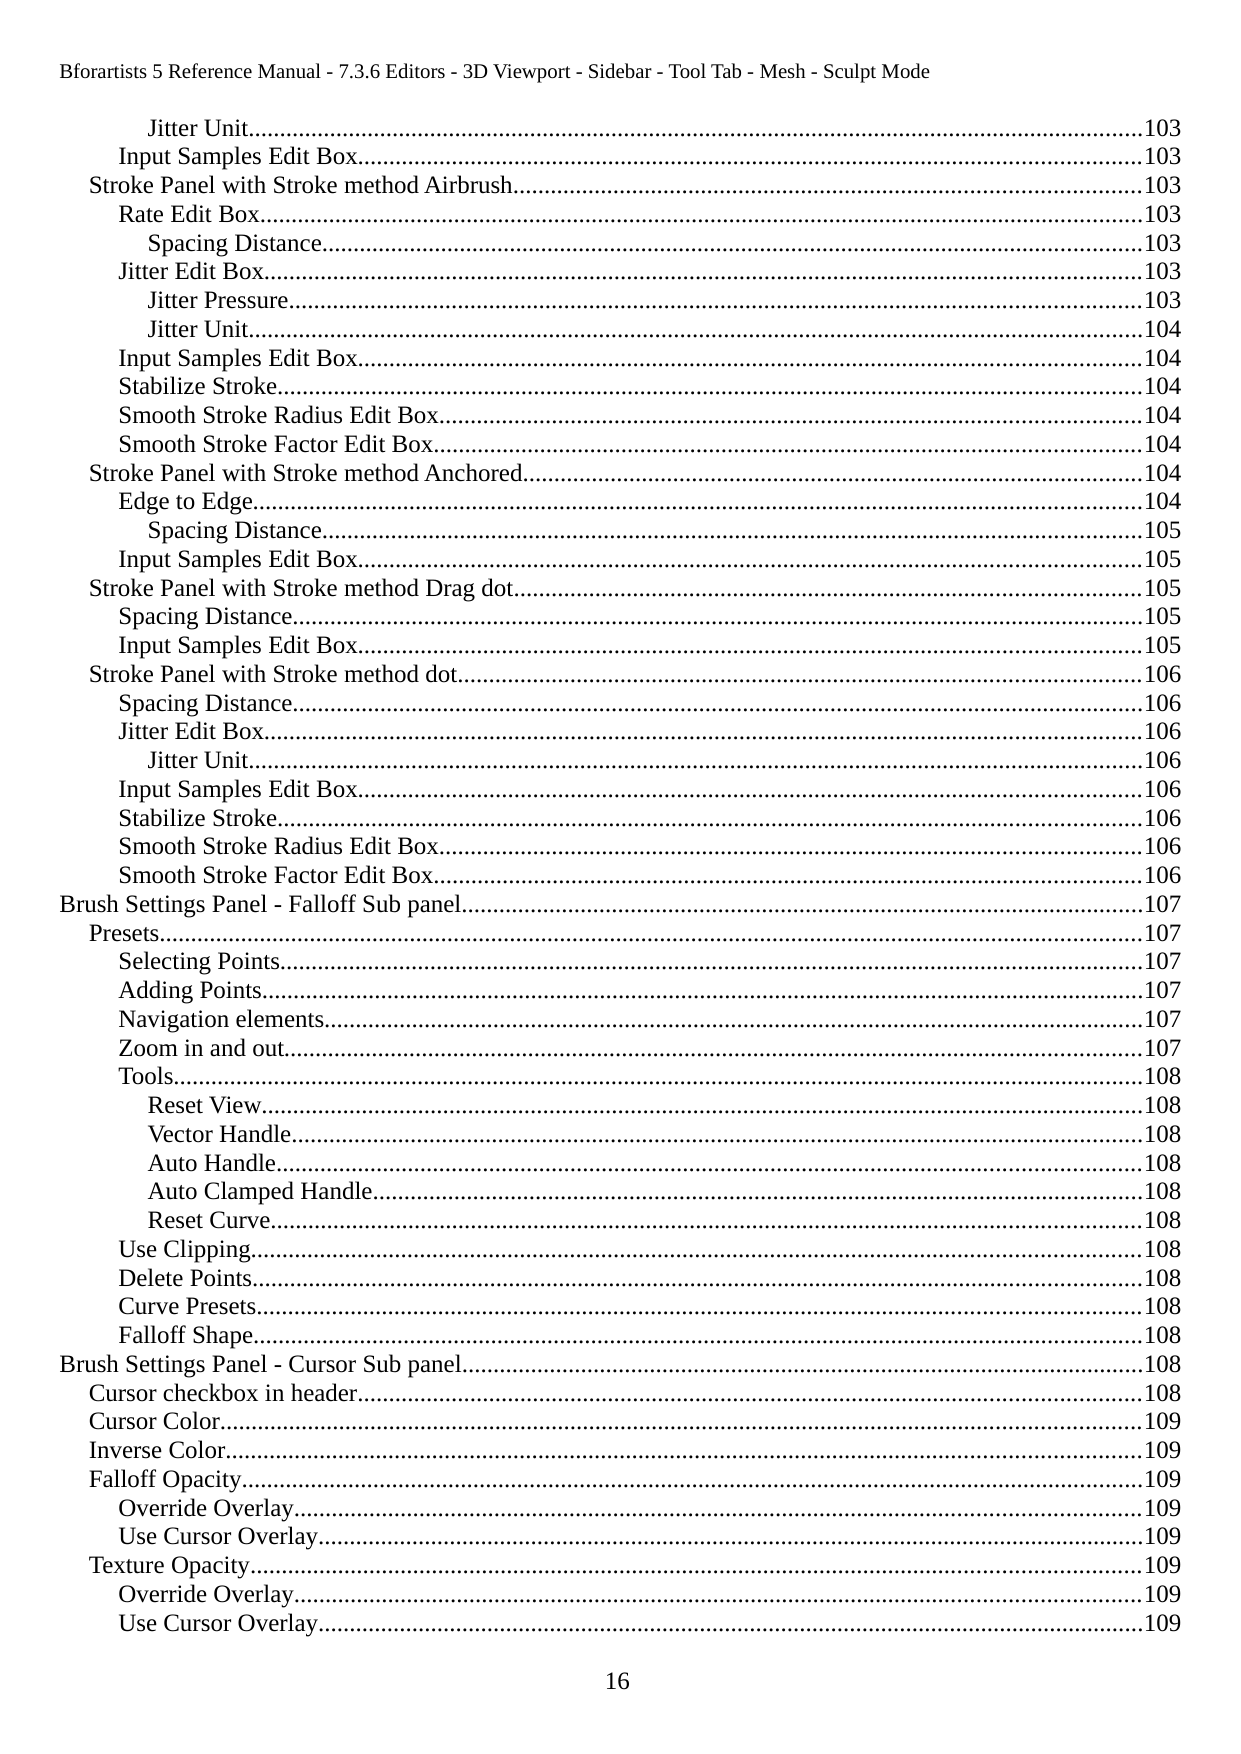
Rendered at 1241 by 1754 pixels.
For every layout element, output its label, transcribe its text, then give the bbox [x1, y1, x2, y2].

text Reset View 108 [147, 1090, 1181, 1119]
text Override Overlay 109 [118, 1493, 1181, 1521]
text Jitter Edit Box 103 [118, 256, 1181, 285]
text Navigation elements 107 [118, 1004, 1181, 1033]
text Use Cursor Overlay 109 [118, 1521, 1181, 1550]
text Stroke Panel with Stroke method dot 106 [88, 659, 1181, 688]
text Tools 108 [118, 1061, 1181, 1090]
text Input Samples Edit Box 106 [118, 774, 1181, 803]
text Input Samples Edit Box 104 [118, 343, 1181, 371]
text Auto Clamped Handle 108 [147, 1176, 1181, 1205]
text Zoom in and out 107 [118, 1033, 1181, 1061]
text Jitter Edit Box 106 [118, 716, 1181, 745]
text Stroke Panel with Stroke method Anchored 104 [88, 458, 1181, 486]
text Cursor checkbox in header 108 [88, 1378, 1181, 1406]
text Smooth Stroke Factor Edit Box 104 [118, 429, 1181, 458]
text Vector Handle 108 [147, 1119, 1181, 1148]
text Smooth Stroke Radius Edit Box 104 [118, 400, 1181, 429]
text Jitter Unit 104 [147, 314, 1181, 343]
text Auto Handle 108 [147, 1148, 1181, 1176]
text Falloff Opacity 109 [88, 1464, 1181, 1493]
text Curve Presets 108 [118, 1291, 1181, 1320]
text Stabilize Stroke 106 [118, 803, 1181, 831]
text Inverse Color 109 [88, 1435, 1181, 1464]
text Cursor Color 109 [88, 1406, 1181, 1435]
text Spacing Distance 106 [118, 688, 1181, 716]
text Jitter Unit 103 [147, 113, 1181, 141]
text Texture Opacity 109 [88, 1550, 1181, 1579]
text Override Overlay 109 [118, 1579, 1181, 1608]
text Input Samples Edit Box 105 [118, 544, 1181, 573]
text Jitter Pressure 103 [147, 285, 1181, 314]
text Rate Edit Box 103 [118, 199, 1181, 228]
text Stabilize Stroke 104 [118, 371, 1181, 400]
text Adding Points 107 [118, 975, 1181, 1004]
text Input Samples Edit Box 103 [118, 141, 1181, 170]
text Brush Settings Panel - Cursor Sub panel 108 [59, 1349, 1181, 1378]
text Spacing Distance 105 [118, 601, 1181, 630]
text Delete Points 108 [118, 1263, 1181, 1291]
text Reset Curve 108 [147, 1205, 1181, 1234]
text Use Cursor Overlay 109 [118, 1608, 1181, 1636]
text Jitter Unit 106 [147, 745, 1181, 774]
text Stroke Panel with Stroke method Drag dot 105 [88, 573, 1181, 601]
text Selecting Points 107 [118, 946, 1181, 975]
text Falloff Shape 108 [118, 1320, 1181, 1349]
text Edge to Edge 104 [118, 486, 1181, 515]
text Spacing Distance 105 [147, 515, 1181, 544]
text Use Clipping 108 [118, 1234, 1181, 1263]
text Smooth Stroke Radius Edit Box 106 [118, 831, 1181, 860]
text Smooth Stroke Factor Edit Box 106 [118, 860, 1181, 889]
text Presets 107 [88, 918, 1181, 946]
text Spacing Distance 103 [147, 228, 1181, 256]
text Stroke Panel with Stroke method Airbrush 103 [88, 170, 1181, 199]
text Brush Settings Panel - Falloff Sub panel 107 [59, 889, 1181, 918]
text Input Samples Edit Box 105 [118, 630, 1181, 659]
